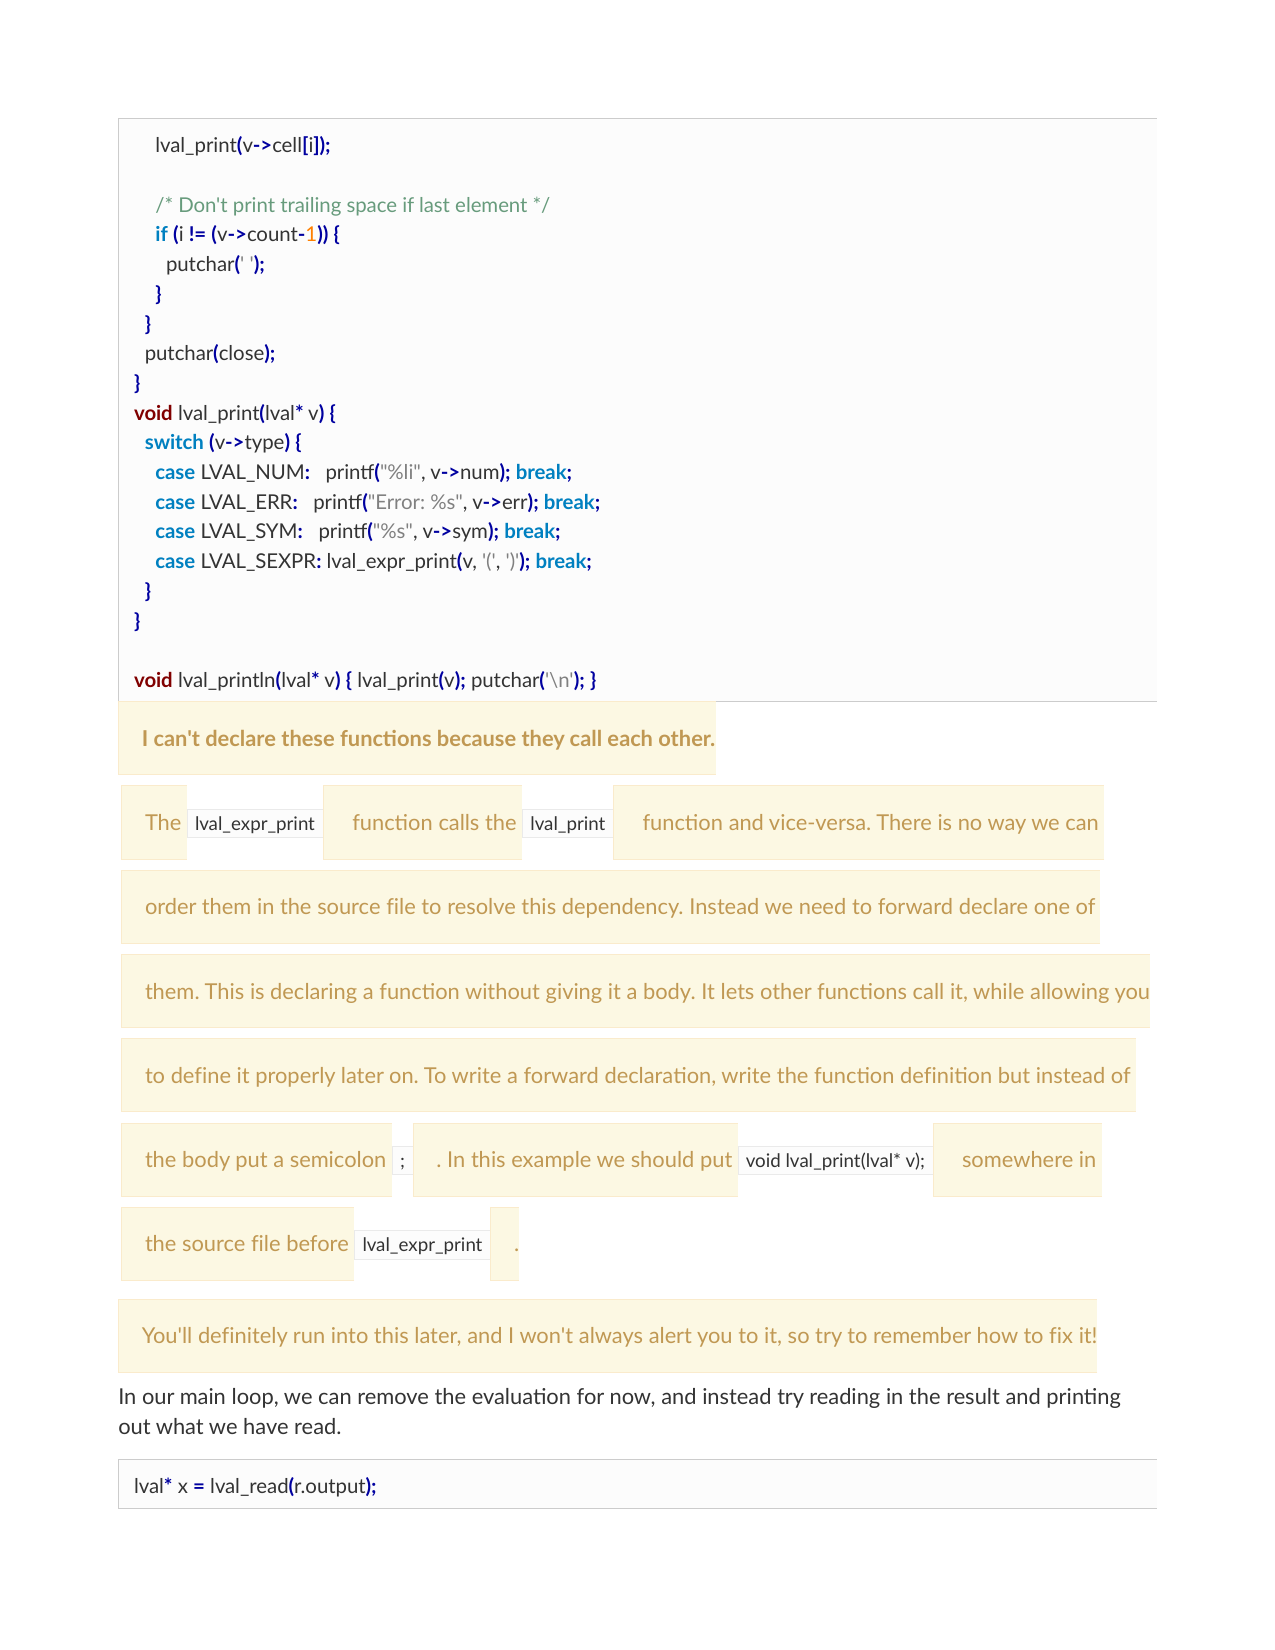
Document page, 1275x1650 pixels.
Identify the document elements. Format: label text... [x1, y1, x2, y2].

text I can't declare these functions because they call each other. [119, 702, 1157, 774]
text void lval_println(lval* v) { lval_print(v); putchar('\n'); } [119, 652, 1157, 701]
text } [119, 267, 1157, 296]
text void lval_print(lval* v) { [119, 385, 1157, 415]
text case LVAL_NUM: printf("%li", v->num); break; [119, 445, 1157, 474]
text switch (v->type) { [119, 415, 1157, 445]
text case LVAL_ERR: printf("Error: %s", v->err); break; [119, 474, 1157, 504]
text lval* x = lval_read(r.output); [119, 1460, 1157, 1508]
text The lval_expr_print function calls the lval_print function and vice-versa. There is no way we can order them in the source file to resolve this dependency. Instead we need to forward declare one of them. This is declaring a function without giving it a body. It lets other functions call it, while allowing you to define it properly later on. To write a forward declaration, write the function definition but instead of the body put a semicolon ;. In this example we should put void lval_print(lval* v); somewhere in the source file before lval_expr_print. [121, 785, 1154, 1280]
text In our main loop, we can remove the evaluation for now, and instead try reading in the result and printing out what we have read. [118, 1383, 1157, 1439]
text } [119, 563, 1157, 593]
text } [119, 356, 1157, 385]
text You'll definitely run into this later, and I won't always alert you to it, so try to remember how to fix it! [119, 1299, 1157, 1372]
text } [119, 593, 1157, 623]
text lval_print(v->cell[i]); [119, 119, 1157, 148]
text case LVAL_SEXPR: lval_expr_print(v, '(', ')'); break; [119, 534, 1157, 563]
text putchar(close); [119, 326, 1157, 356]
text putchar(' '); [119, 237, 1157, 267]
text case LVAL_SYM: printf("%s", v->sym); break; [119, 504, 1157, 534]
text /* Don't print trailing space if last element */ [119, 177, 1157, 207]
text if (i != (v->count-1)) { [119, 207, 1157, 237]
text } [119, 296, 1157, 326]
